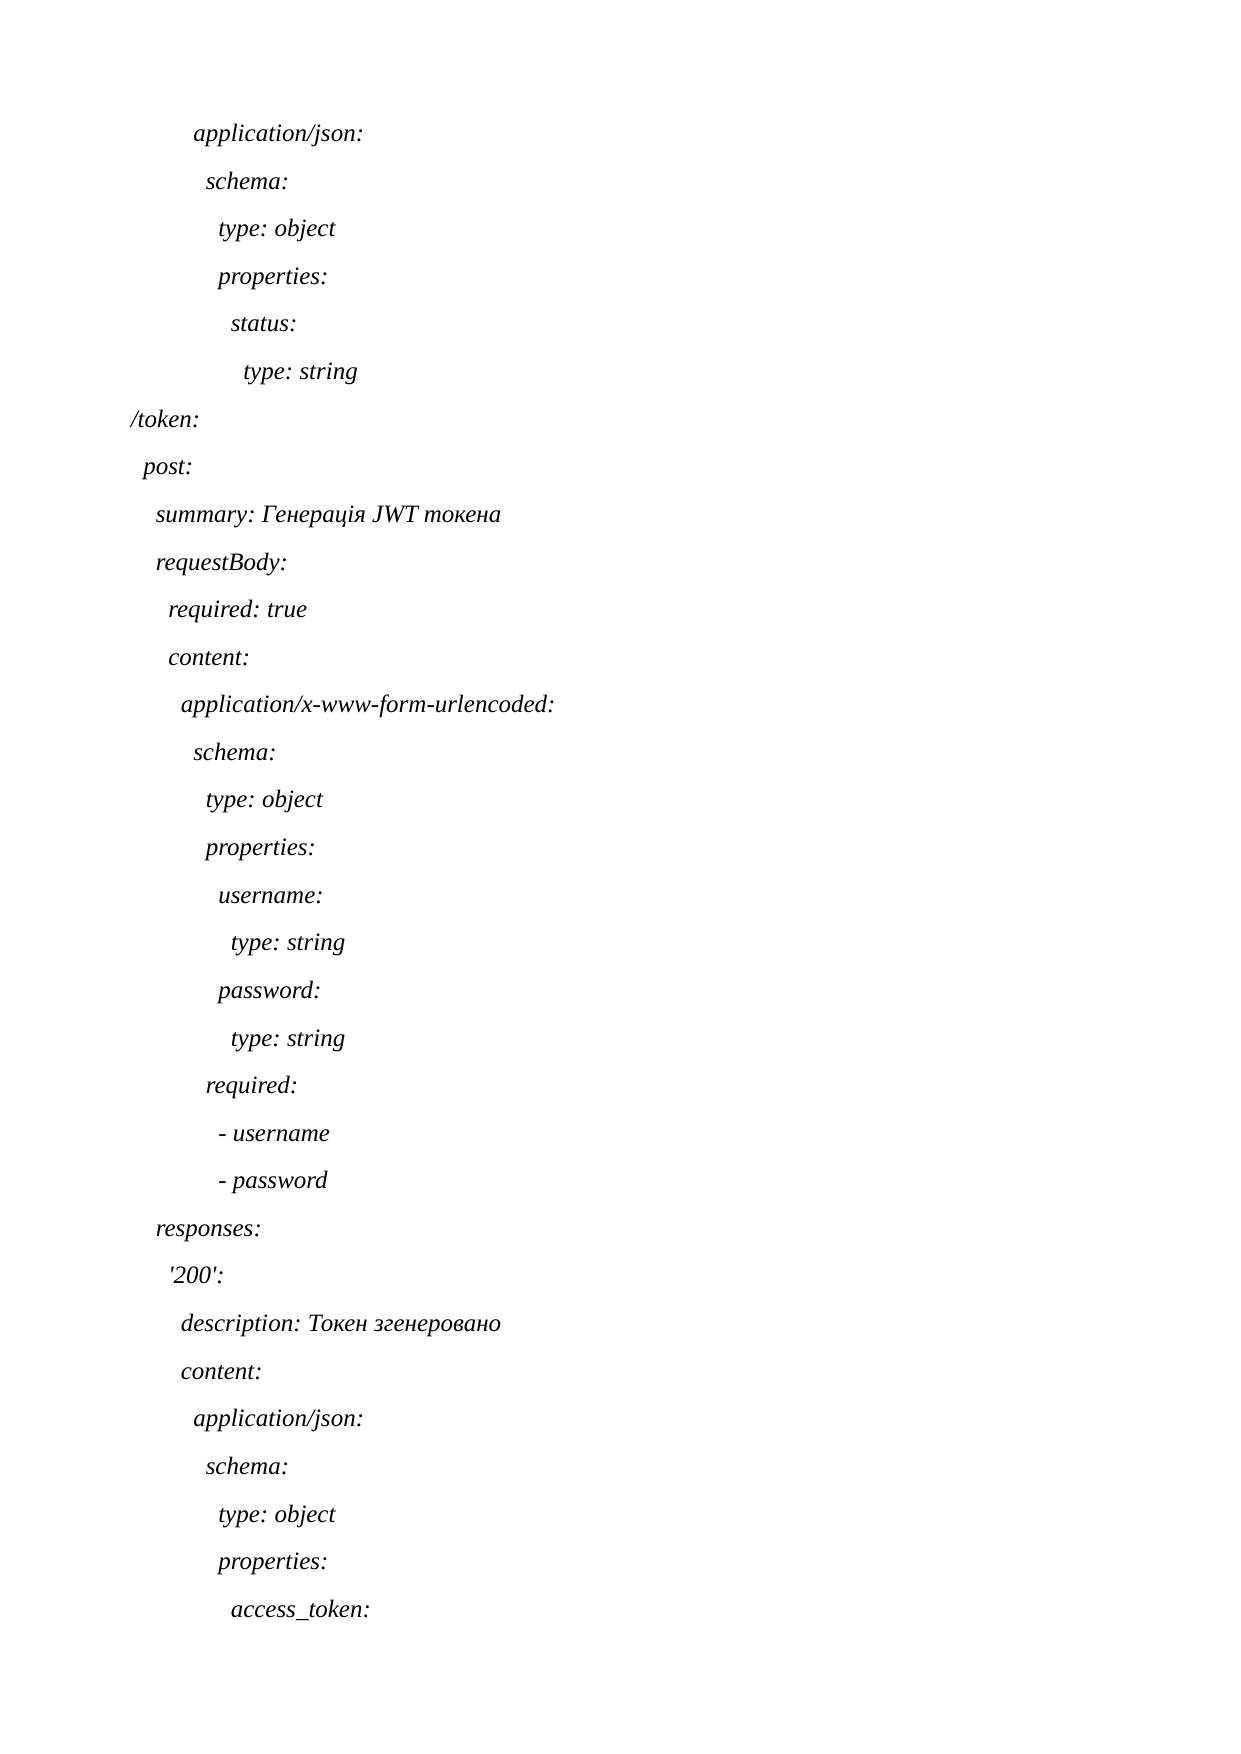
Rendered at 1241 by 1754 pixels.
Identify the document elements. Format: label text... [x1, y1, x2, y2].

text description: Токен згенеровано [118, 1308, 1122, 1337]
text status: [118, 308, 1122, 337]
text post: [118, 451, 1122, 480]
text access_token: [118, 1594, 1122, 1623]
text responses: [118, 1213, 1122, 1242]
text properties: [118, 261, 1122, 290]
text '200': [118, 1261, 1122, 1289]
text content: [118, 1356, 1122, 1384]
text application/json: [118, 1403, 1122, 1432]
text properties: [118, 832, 1122, 861]
text summary: Генерація JWT токена [118, 499, 1122, 528]
text type: object [118, 213, 1122, 242]
text type: string [118, 1023, 1122, 1051]
text schema: [118, 737, 1122, 766]
text requestBody: [118, 547, 1122, 575]
text content: [118, 642, 1122, 671]
text type: string [118, 927, 1122, 956]
text required: [118, 1070, 1122, 1099]
text application/x-www-form-urlencoded: [118, 689, 1122, 718]
text type: object [118, 1499, 1122, 1527]
text username: [118, 880, 1122, 908]
text required: true [118, 594, 1122, 623]
text schema: [118, 1451, 1122, 1480]
text application/json: [118, 118, 1122, 147]
text type: object [118, 784, 1122, 813]
text schema: [118, 166, 1122, 194]
text - password [118, 1165, 1122, 1194]
text - username [118, 1118, 1122, 1147]
text type: string [118, 356, 1122, 385]
text properties: [118, 1546, 1122, 1575]
text password: [118, 975, 1122, 1004]
text /token: [118, 404, 1122, 432]
